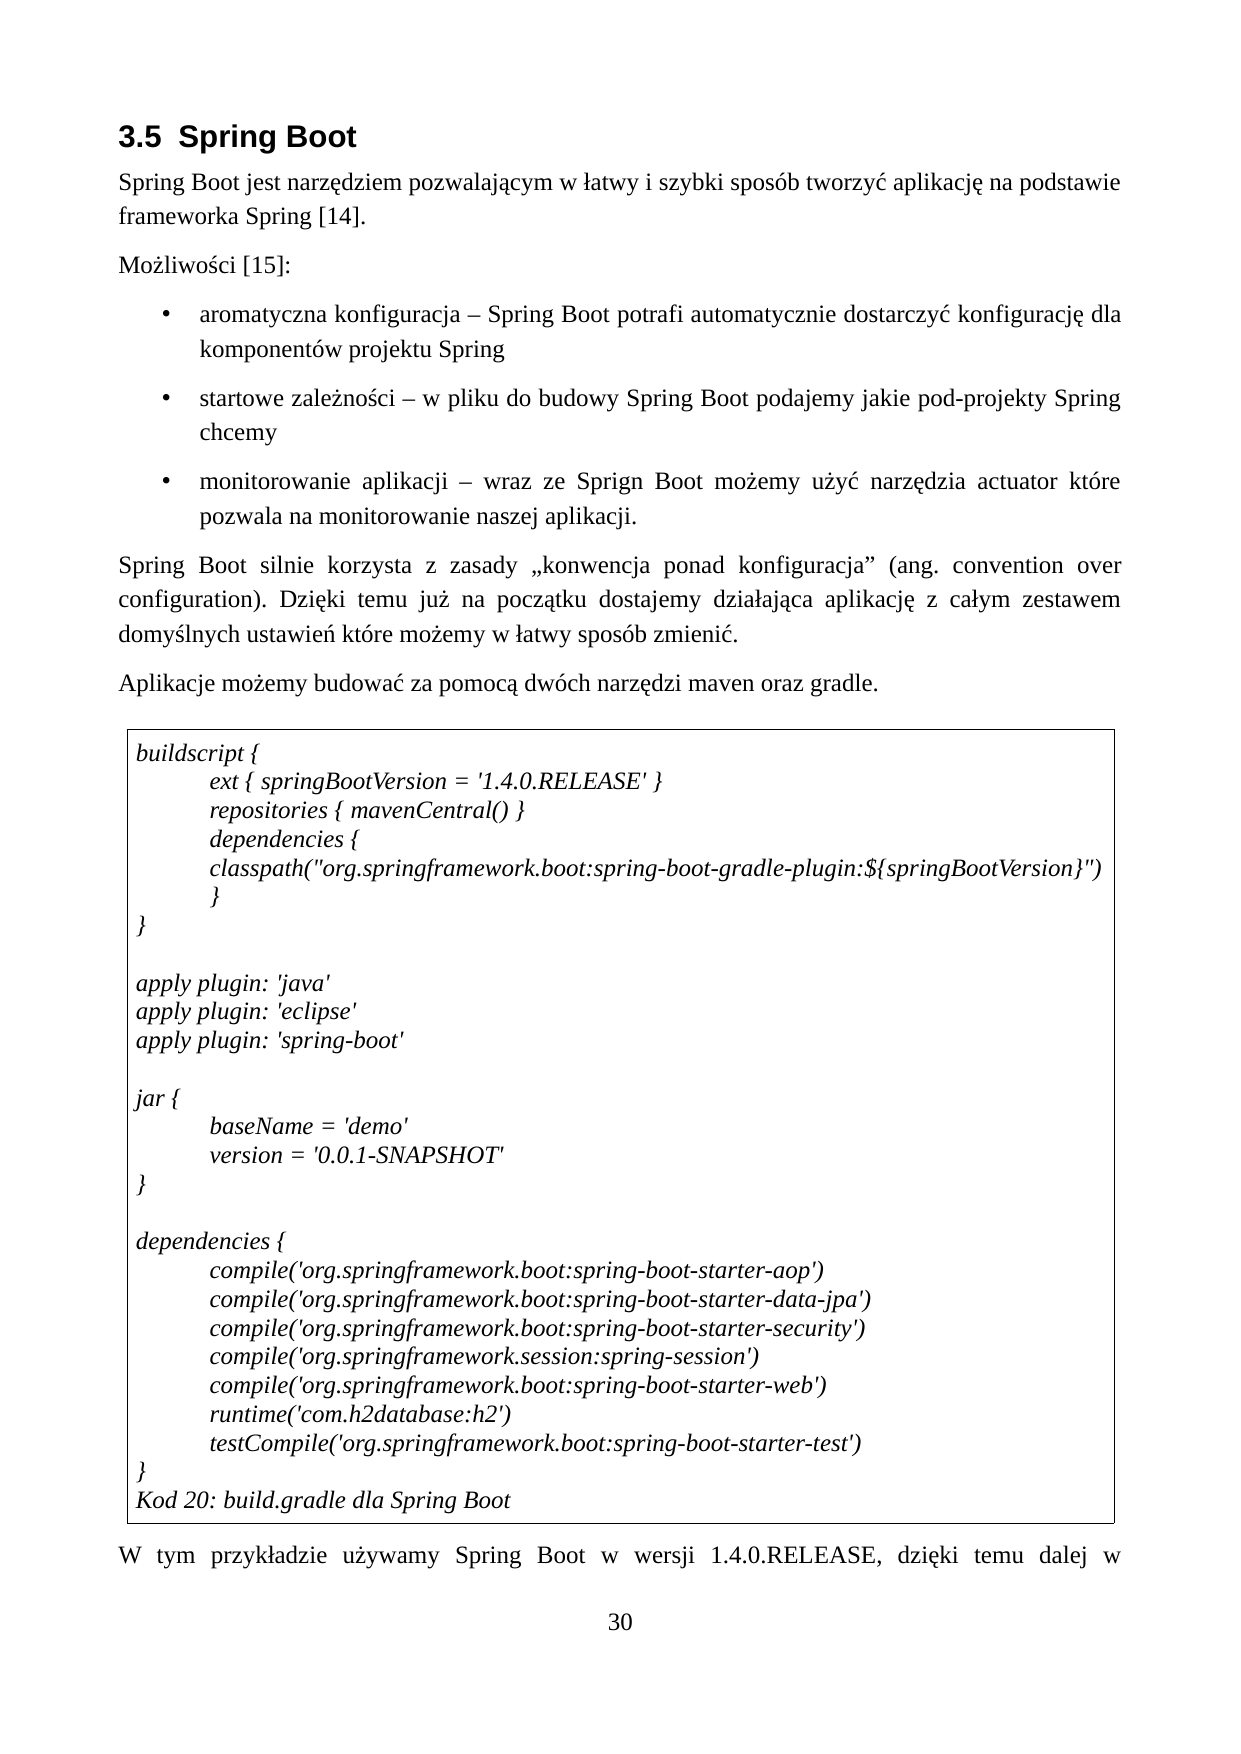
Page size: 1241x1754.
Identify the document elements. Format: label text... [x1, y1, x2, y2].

text dependencies { [136, 1226, 1105, 1255]
text repositories { mavenCentral() } [136, 795, 1105, 824]
text } [136, 881, 1105, 910]
text compile('org.springframework.boot:spring-boot-starter-aop') [136, 1255, 1105, 1284]
list startowe zależności – w pliku do budowy Spring Boot podajemy jakie pod-projekty Spring chcemy [162, 383, 1122, 446]
text version = '0.0.1-SNAPSHOT' [136, 1140, 1105, 1169]
text buildscript { [136, 738, 1105, 766]
text } [136, 910, 1105, 939]
text apply plugin: 'spring-boot' [136, 1025, 1105, 1054]
text compile('org.springframework.boot:spring-boot-starter-web') [136, 1370, 1105, 1399]
text W tym przykładzie używamy Spring Boot w wersji 1.4.0.RELEASE, dzięki temu dalej w [118, 717, 1122, 1569]
text dependencies { [136, 824, 1105, 853]
text Kod 20: build.gradle dla Spring Boot [136, 1485, 1105, 1514]
text compile('org.springframework.boot:spring-boot-starter-security') [136, 1313, 1105, 1341]
text } [136, 1169, 1105, 1198]
text apply plugin: 'eclipse' [136, 996, 1105, 1025]
list monitorowanie aplikacji – wraz ze Sprign Boot możemy użyć narzędzia actuator które pozwala na monitorowanie naszej aplikacji. [162, 466, 1122, 529]
text testCompile('org.springframework.boot:spring-boot-starter-test') [136, 1428, 1105, 1456]
subtitle Spring Boot [118, 118, 1122, 154]
text } [136, 1456, 1105, 1485]
text runtime('com.h2database:h2') [136, 1399, 1105, 1428]
text classpath("org.springframework.boot:spring-boot-gradle-plugin:${springBootVersion}") [136, 853, 1105, 881]
text Możliwości [15]: [118, 250, 1122, 279]
list aromatyczna konfiguracja – Spring Boot potrafi automatycznie dostarczyć konfigurację dla komponentów projektu Spring [162, 299, 1122, 362]
text Spring Boot jest narzędziem pozwalającym w łatwy i szybki sposób tworzyć aplikację na podstawie frameworka Spring [14]. [118, 167, 1122, 230]
text Aplikacje możemy budować za pomocą dwóch narzędzi maven oraz gradle. [118, 668, 1122, 697]
text ext { springBootVersion = '1.4.0.RELEASE' } [136, 766, 1105, 795]
text compile('org.springframework.session:spring-session') [136, 1341, 1105, 1370]
text apply plugin: 'java' [136, 968, 1105, 996]
text jar { [136, 1083, 1105, 1111]
text baseName = 'demo' [136, 1111, 1105, 1140]
text Spring Boot silnie korzysta z zasady „konwencja ponad konfiguracja” (ang. convention over configuration). Dzięki temu już na początku dostajemy działająca aplikację z całym zestawem domyślnych ustawień które możemy w łatwy sposób zmienić. [118, 550, 1122, 647]
text compile('org.springframework.boot:spring-boot-starter-data-jpa') [136, 1284, 1105, 1313]
